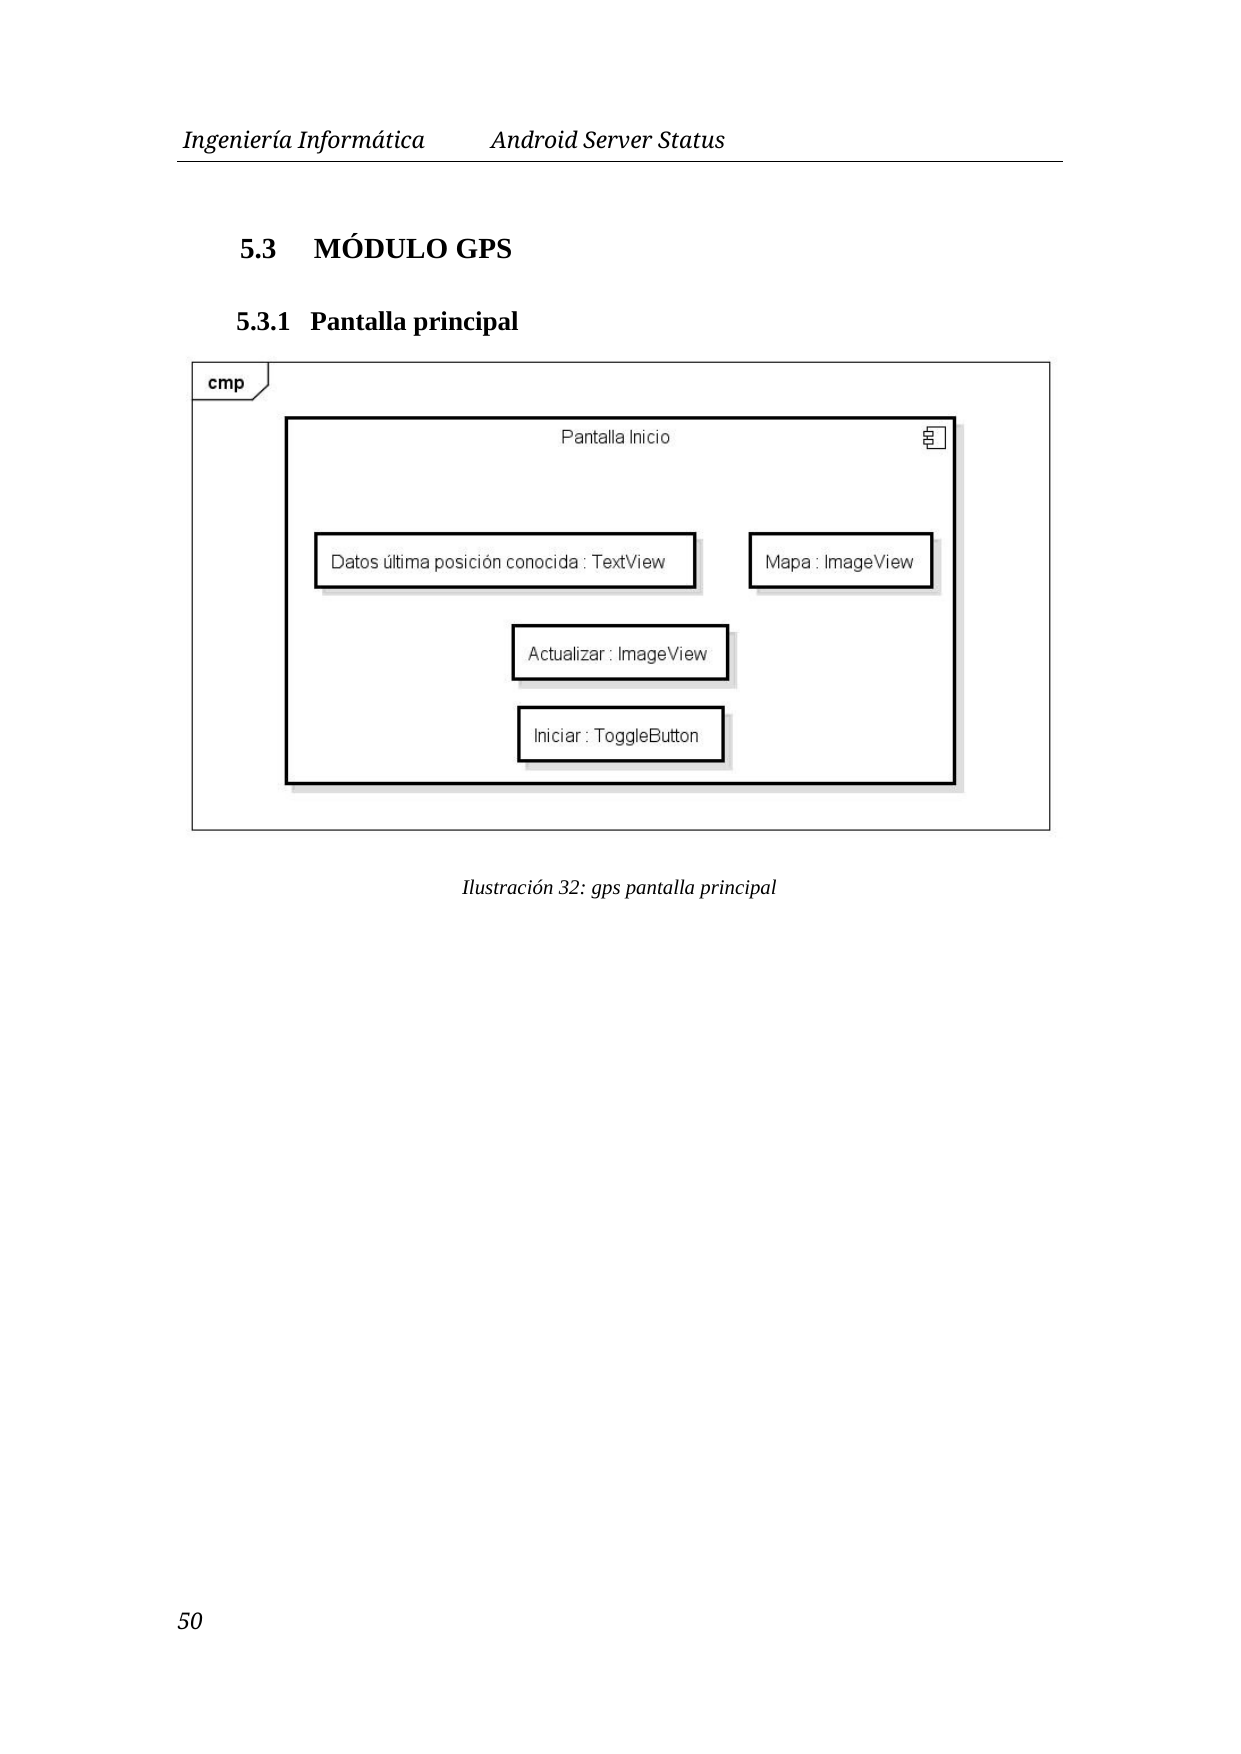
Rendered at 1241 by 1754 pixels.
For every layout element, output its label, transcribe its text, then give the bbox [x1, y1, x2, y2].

subtitle Pantalla principal [236, 305, 1004, 336]
subtitle Módulo GPS [240, 231, 1063, 264]
picture [177, 347, 1064, 875]
text Ilustración 32: gps pantalla principal [177, 875, 1063, 899]
